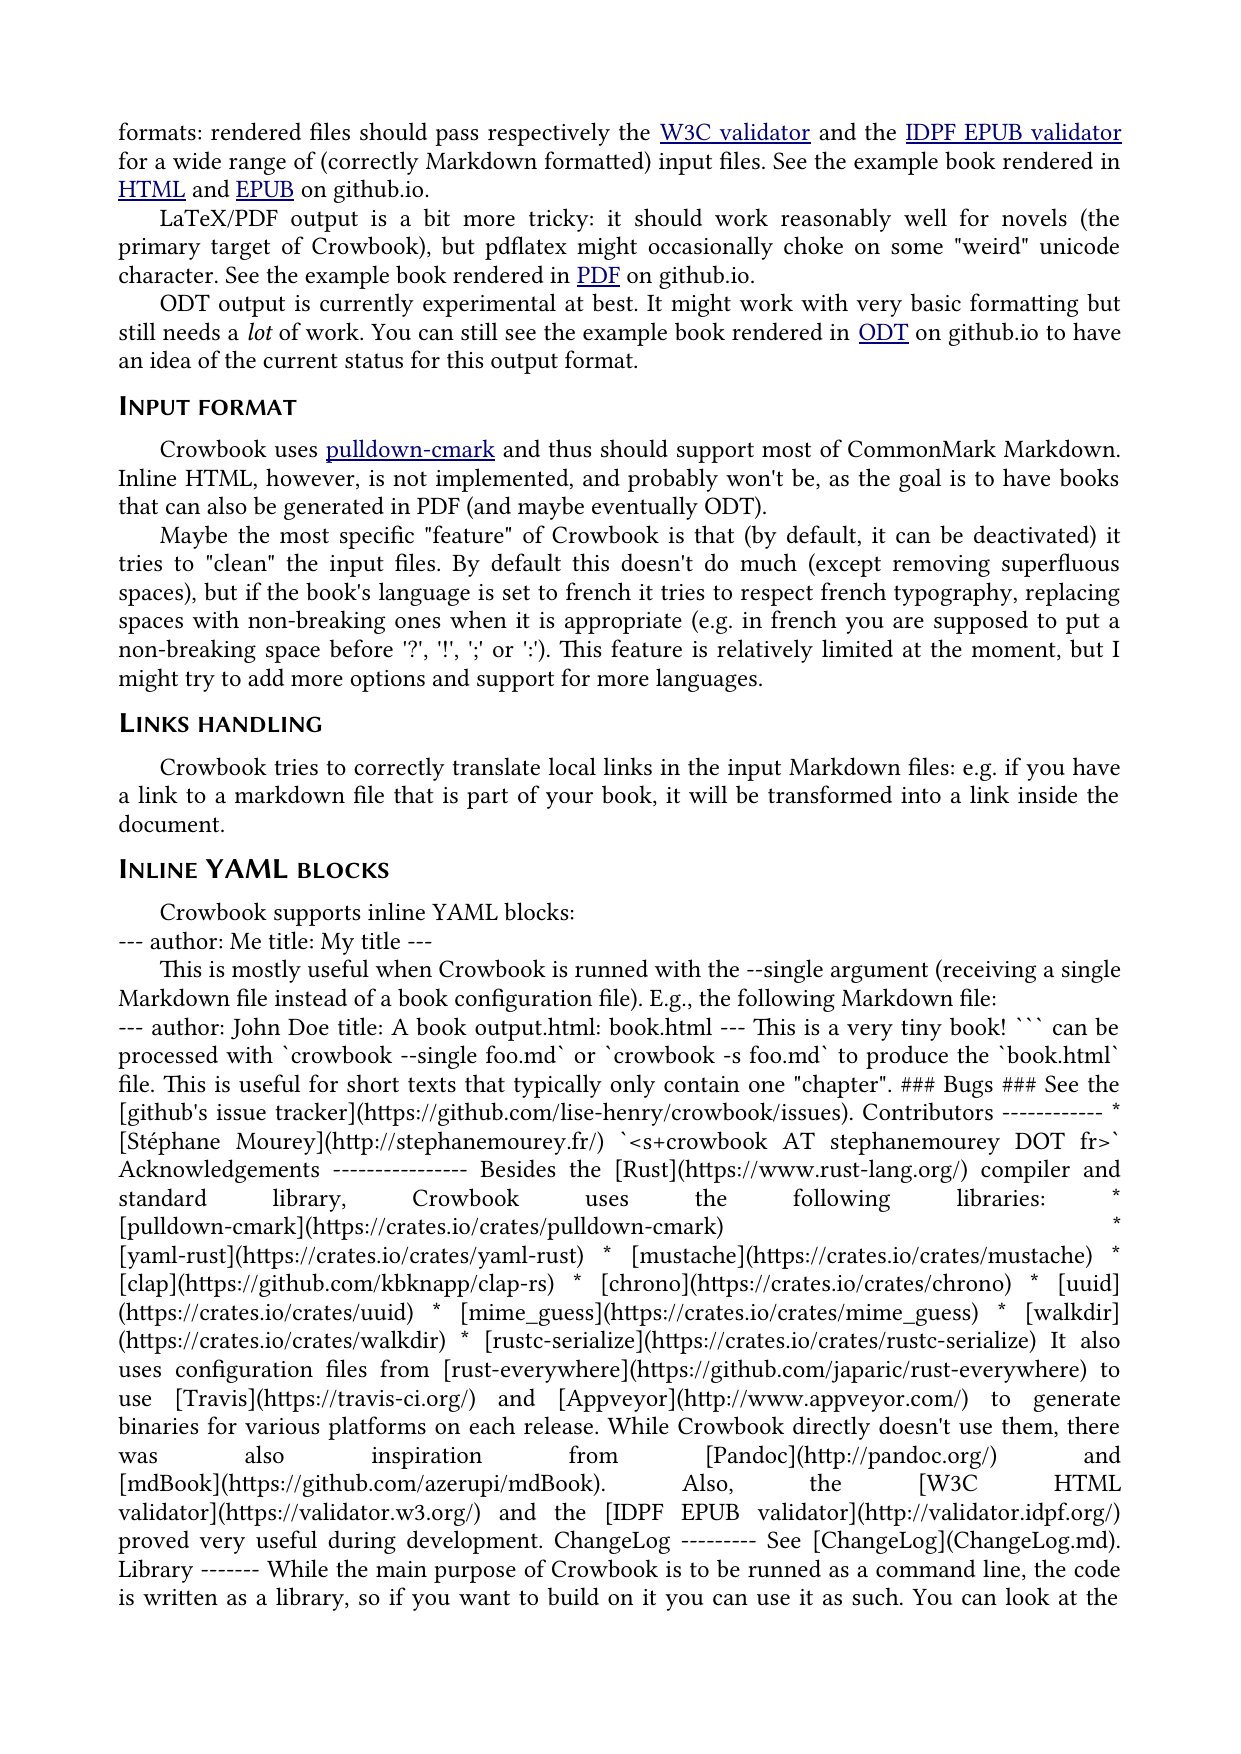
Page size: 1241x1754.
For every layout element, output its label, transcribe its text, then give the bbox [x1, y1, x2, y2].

text --- author: John Doe title: A book output.html: book.html --- This is a very tiny book! ``` can be processed with `crowbook --single foo.md` or `crowbook -s foo.md` to produce the `book.html` file. This is useful for short texts that typically only contain one "chapter". ### Bugs ### See the [github's issue tracker](https://github.com/lise-henry/crowbook/issues). Contributors ------------ * [Stéphane Mourey](http://stephanemourey.fr/) `<s+crowbook AT stephanemourey DOT fr>` Acknowledgements ---------------- Besides the [Rust](https://www.rust-lang.org/) compiler and standard library, Crowbook uses the following libraries: * [pulldown-cmark](https://crates.io/crates/pulldown-cmark) * [yaml-rust](https://crates.io/crates/yaml-rust) * [mustache](https://crates.io/crates/mustache) * [clap](https://github.com/kbknapp/clap-rs) * [chrono](https://crates.io/crates/chrono) * [uuid](https://crates.io/crates/uuid) * [mime_guess](https://crates.io/crates/mime_guess) * [walkdir](https://crates.io/crates/walkdir) * [rustc-serialize](https://crates.io/crates/rustc-serialize) It also uses configuration files from [rust-everywhere](https://github.com/japaric/rust-everywhere) to use [Travis](https://travis-ci.org/) and [Appveyor](http://www.appveyor.com/) to generate binaries for various platforms on each release. While Crowbook directly doesn't use them, there was also inspiration from [Pandoc](http://pandoc.org/) and [mdBook](https://github.com/azerupi/mdBook). Also, the [W3C HTML validator](https://validator.w3.org/) and the [IDPF EPUB validator](http://validator.idpf.org/) proved very useful during development. ChangeLog --------- See [ChangeLog](ChangeLog.md). Library ------- While the main purpose of Crowbook is to be runned as a command line, the code is written as a library, so if you want to build on it you can use it as such. You can look at the [118, 1013, 1122, 1612]
text Crowbook tries to correctly translate local links in the input Markdown files: e.g. if you have a link to a markdown file that is part of your book, it will be transformed into a link inside the document. [118, 752, 1122, 838]
subtitle Links handling [118, 707, 1122, 740]
subtitle Input format [118, 389, 1122, 423]
subtitle Inline YAML blocks [118, 853, 1122, 886]
text Crowbook supports inline YAML blocks: [118, 898, 1122, 927]
text --- author: Me title: My title --- [118, 927, 1122, 956]
text This is mostly useful when Crowbook is runned with the --single argument (receiving a single Markdown file instead of a book configuration file). E.g., the following Markdown file: [118, 956, 1122, 1013]
text Maybe the most specific "feature" of Crowbook is that (by default, it can be deactivated) it tries to "clean" the input files. By default this doesn't do much (except removing superfluous spaces), but if the book's language is set to french it tries to respect french typography, replacing spaces with non-breaking ones when it is appropriate (e.g. in french you are supposed to put a non-breaking space before '?', '!', ';' or ':'). This feature is relatively limited at the moment, but I might try to add more options and support for more languages. [118, 521, 1122, 692]
text formats: rendered files should pass respectively the W3C validator and the IDPF EPUB validator for a wide range of (correctly Markdown formatted) input files. See the example book rendered in HTML and EPUB on github.io. [118, 118, 1122, 204]
text ODT output is currently experimental at best. It might work with very basic formatting but still needs a lot of work. You can still see the example book rendered in ODT on github.io to have an idea of the current status for this output format. [118, 289, 1122, 375]
text Crowbook uses pulldown-cmark and thus should support most of CommonMark Markdown. Inline HTML, however, is not implemented, and probably won't be, as the goal is to have books that can also be generated in PDF (and maybe eventually ODT). [118, 435, 1122, 521]
text LaTeX/PDF output is a bit more tricky: it should work reasonably well for novels (the primary target of Crowbook), but pdflatex might occasionally choke on some "weird" unicode character. See the example book rendered in PDF on github.io. [118, 204, 1122, 289]
